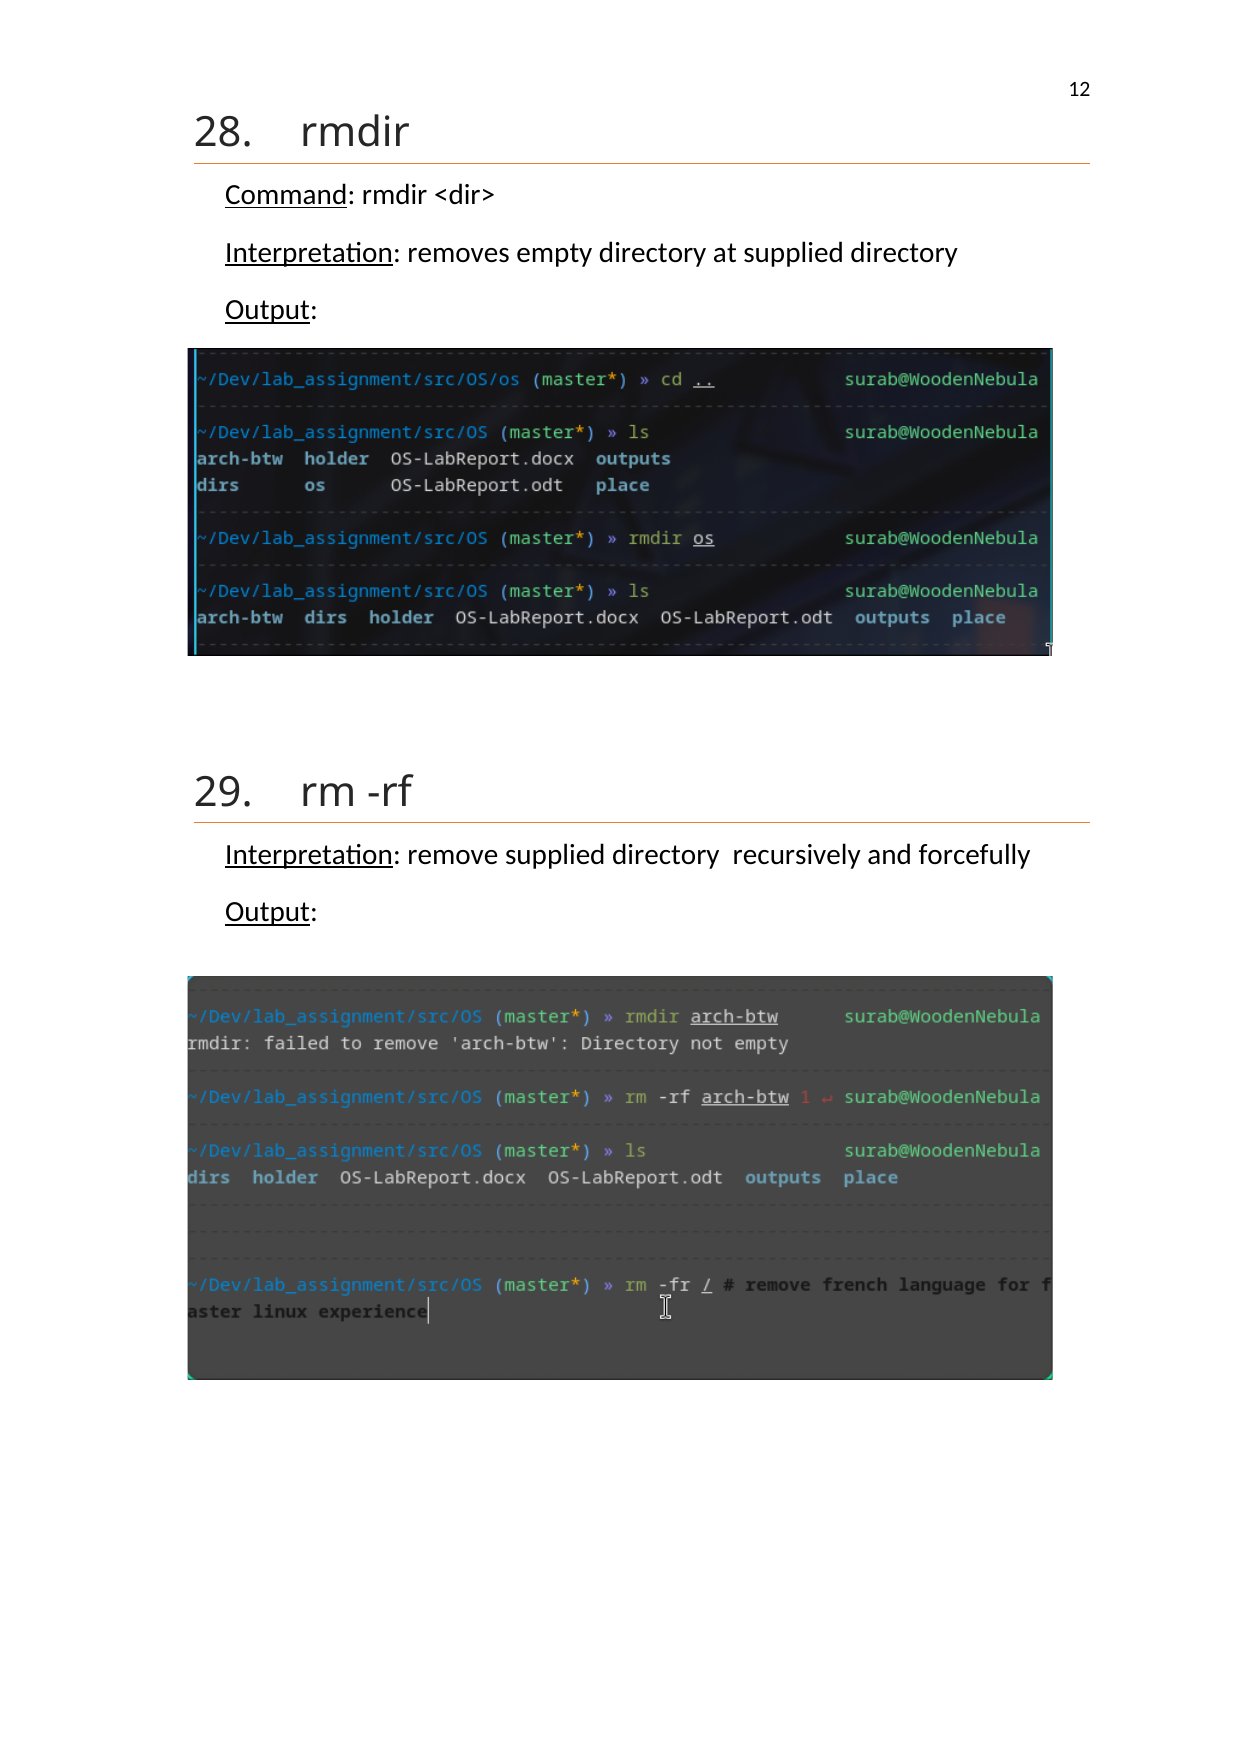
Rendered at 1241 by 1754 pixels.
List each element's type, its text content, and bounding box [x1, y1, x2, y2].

picture [187, 976, 1053, 1380]
picture [187, 348, 1053, 656]
text Output: [225, 291, 1090, 327]
subtitle rm -rf [194, 761, 1090, 822]
text Command: rmdir <dir> [225, 176, 1090, 212]
text Output: [225, 893, 1090, 929]
text Interpretation: removes empty directory at supplied directory [225, 234, 1090, 269]
text Interpretation: remove supplied directory recursively and forcefully [225, 836, 1090, 872]
subtitle rmdir [194, 102, 1090, 163]
